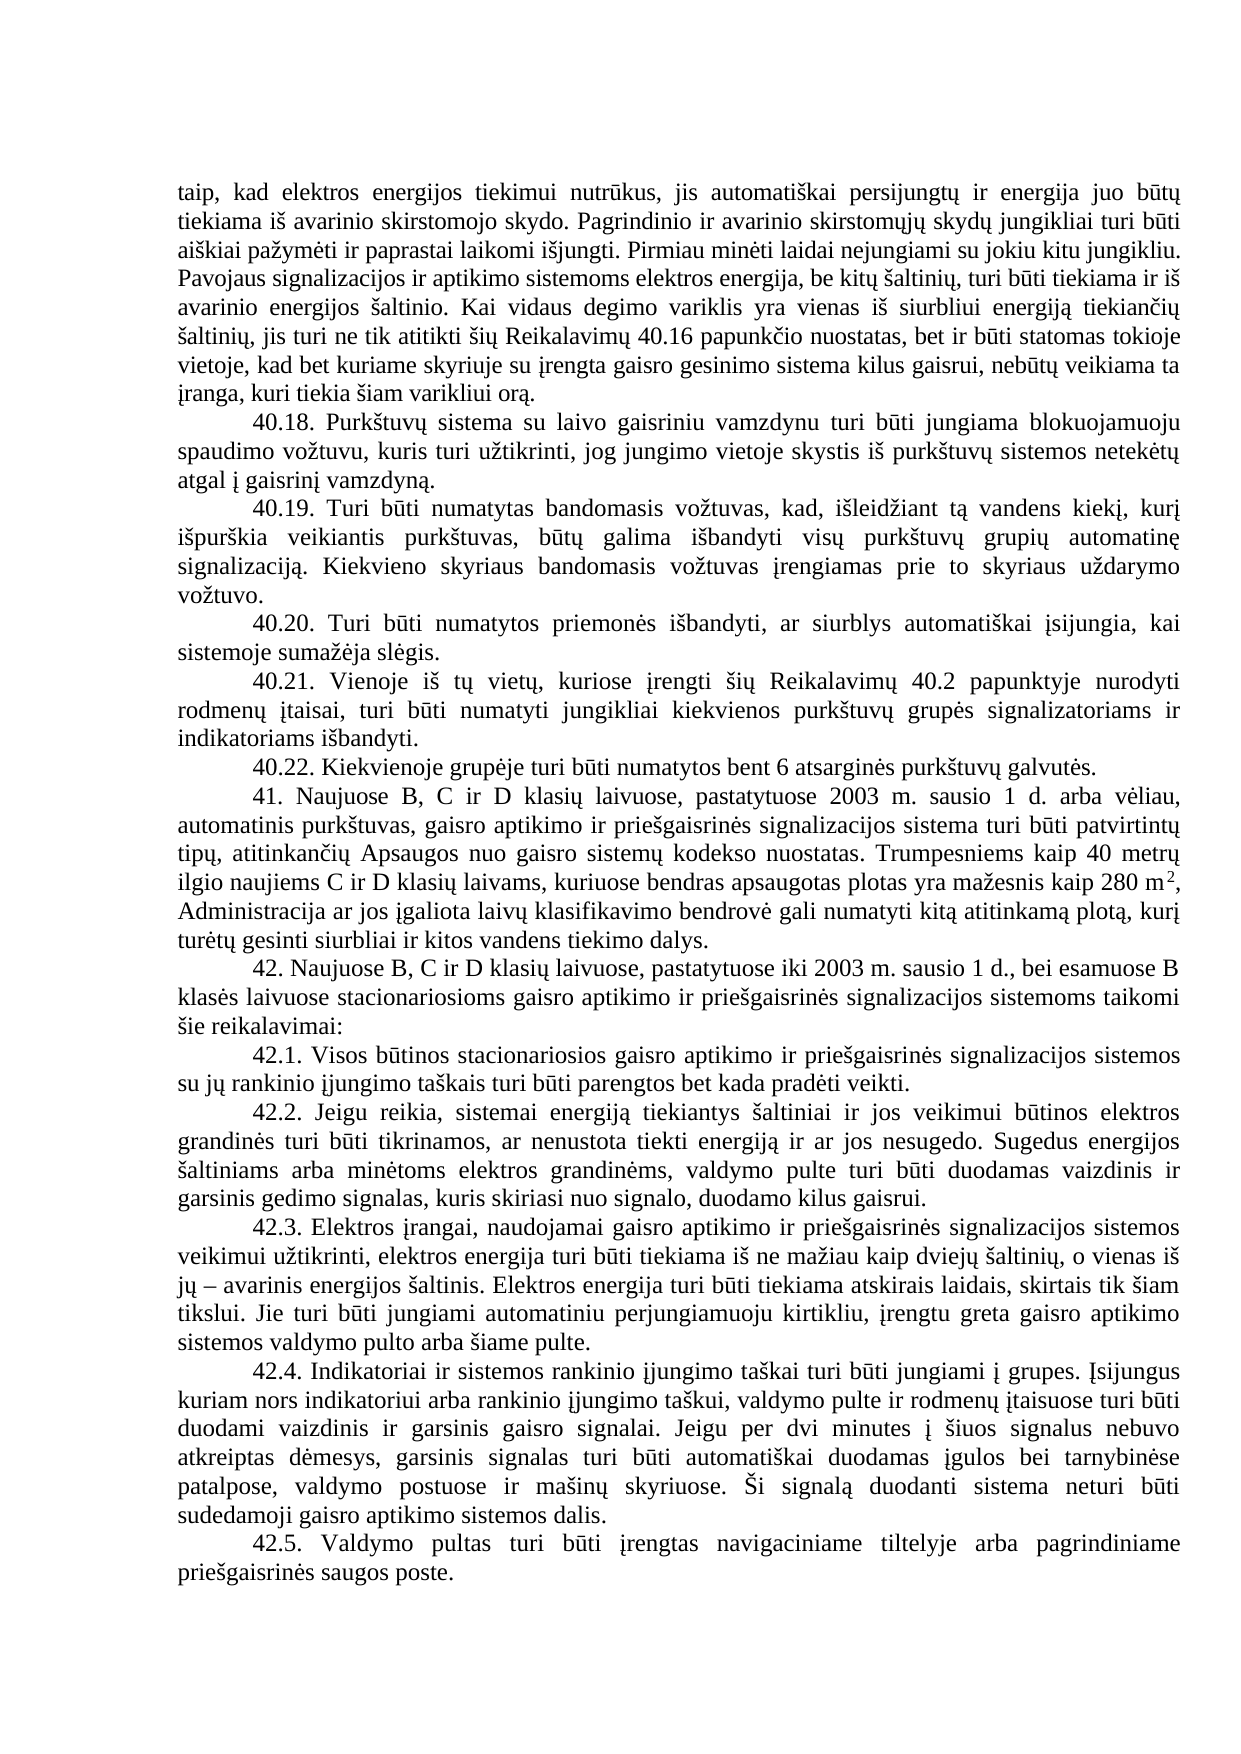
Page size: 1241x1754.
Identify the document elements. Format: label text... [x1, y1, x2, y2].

text 42.5. Valdymo pultas turi būti įrengtas navigaciniame tiltelyje arba pagrindiniame priešgaisrinės saugos poste. [177, 1528, 1181, 1586]
text 40.20. Turi būti numatytos priemonės išbandyti, ar siurblys automatiškai įsijungia, kai sistemoje sumažėja slėgis. [177, 608, 1181, 666]
text 42.1. Visos būtinos stacionariosios gaisro aptikimo ir priešgaisrinės signalizacijos sistemos su jų rankinio įjungimo taškais turi būti parengtos bet kada pradėti veikti. [177, 1040, 1181, 1097]
text 40.19. Turi būti numatytas bandomasis vožtuvas, kad, išleidžiant tą vandens kiekį, kurį išpurškia veikiantis purkštuvas, būtų galima išbandyti visų purkštuvų grupių automatinę signalizaciją. Kiekvieno skyriaus bandomasis vožtuvas įrengiamas prie to skyriaus uždarymo vožtuvo. [177, 493, 1181, 608]
text 40.22. Kiekvienoje grupėje turi būti numatytos bent 6 atsarginės purkštuvų galvutės. [177, 752, 1181, 781]
text 40.18. Purkštuvų sistema su laivo gaisriniu vamzdynu turi būti jungiama blokuojamuoju spaudimo vožtuvu, kuris turi užtikrinti, jog jungimo vietoje skystis iš purkštuvų sistemos netekėtų atgal į gaisrinį vamzdyną. [177, 407, 1181, 493]
text 40.21. Vienoje iš tų vietų, kuriose įrengti šių Reikalavimų 40.2 papunktyje nurodyti rodmenų įtaisai, turi būti numatyti jungikliai kiekvienos purkštuvų grupės signalizatoriams ir indikatoriams išbandyti. [177, 666, 1181, 752]
text taip, kad elektros energijos tiekimui nutrūkus, jis automatiškai persijungtų ir energija juo būtų tiekiama iš avarinio skirstomojo skydo. Pagrindinio ir avarinio skirstomųjų skydų jungikliai turi būti aiškiai pažymėti ir paprastai laikomi išjungti. Pirmiau minėti laidai nejungiami su jokiu kitu jungikliu. Pavojaus signalizacijos ir aptikimo sistemoms elektros energija, be kitų šaltinių, turi būti tiekiama ir iš avarinio energijos šaltinio. Kai vidaus degimo variklis yra vienas iš siurbliui energiją tiekiančių šaltinių, jis turi ne tik atitikti šių Reikalavimų 40.16 papunkčio nuostatas, bet ir būti statomas tokioje vietoje, kad bet kuriame skyriuje su įrengta gaisro gesinimo sistema kilus gaisrui, nebūtų veikiama ta įranga, kuri tiekia šiam varikliui orą. [177, 177, 1181, 407]
text 42. Naujuose B, C ir D klasių laivuose, pastatytuose iki 2003 m. sausio 1 d., bei esamuose B klasės laivuose stacionariosioms gaisro aptikimo ir priešgaisrinės signalizacijos sistemoms taikomi šie reikalavimai: [177, 953, 1181, 1040]
text 42.3. Elektros įrangai, naudojamai gaisro aptikimo ir priešgaisrinės signalizacijos sistemos veikimui užtikrinti, elektros energija turi būti tiekiama iš ne mažiau kaip dviejų šaltinių, o vienas iš jų – avarinis energijos šaltinis. Elektros energija turi būti tiekiama atskirais laidais, skirtais tik šiam tikslui. Jie turi būti jungiami automatiniu perjungiamuoju kirtikliu, įrengtu greta gaisro aptikimo sistemos valdymo pulto arba šiame pulte. [177, 1212, 1181, 1356]
text 42.2. Jeigu reikia, sistemai energiją tiekiantys šaltiniai ir jos veikimui būtinos elektros grandinės turi būti tikrinamos, ar nenustota tiekti energiją ir ar jos nesugedo. Sugedus energijos šaltiniams arba minėtoms elektros grandinėms, valdymo pulte turi būti duodamas vaizdinis ir garsinis gedimo signalas, kuris skiriasi nuo signalo, duodamo kilus gaisrui. [177, 1097, 1181, 1212]
text 42.4. Indikatoriai ir sistemos rankinio įjungimo taškai turi būti jungiami į grupes. Įsijungus kuriam nors indikatoriui arba rankinio įjungimo taškui, valdymo pulte ir rodmenų įtaisuose turi būti duodami vaizdinis ir garsinis gaisro signalai. Jeigu per dvi minutes į šiuos signalus nebuvo atkreiptas dėmesys, garsinis signalas turi būti automatiškai duodamas įgulos bei tarnybinėse patalpose, valdymo postuose ir mašinų skyriuose. Ši signalą duodanti sistema neturi būti sudedamoji gaisro aptikimo sistemos dalis. [177, 1356, 1181, 1528]
text 41. Naujuose B, C ir D klasių laivuose, pastatytuose 2003 m. sausio 1 d. arba vėliau, automatinis purkštuvas, gaisro aptikimo ir priešgaisrinės signalizacijos sistema turi būti patvirtintų tipų, atitinkančių Apsaugos nuo gaisro sistemų kodekso nuostatas. Trumpesniems kaip 40 metrų ilgio naujiems C ir D klasių laivams, kuriuose bendras apsaugotas plotas yra mažesnis kaip 280 m2, Administracija ar jos įgaliota laivų klasifikavimo bendrovė gali numatyti kitą atitinkamą plotą, kurį turėtų gesinti siurbliai ir kitos vandens tiekimo dalys. [177, 781, 1181, 953]
